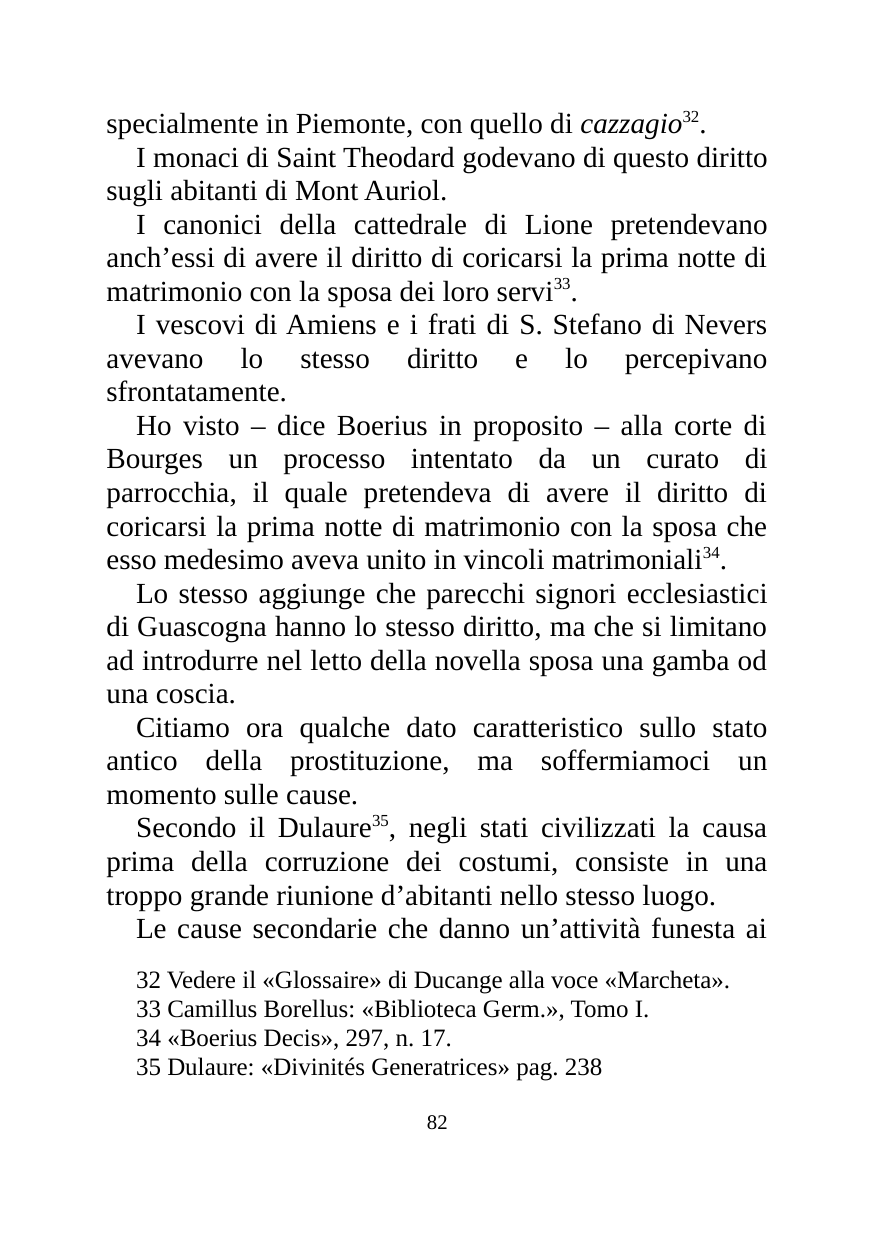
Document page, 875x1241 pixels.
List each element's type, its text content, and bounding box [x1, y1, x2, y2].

text specialmente in Piemonte, con quello di cazzagio. [106, 106, 768, 140]
text I monaci di Saint Theodard godevano di questo diritto sugli abitanti di Mont Auriol. [106, 140, 768, 207]
text Dulaure: «Divinités Generatrices» pag. 238 [106, 1052, 768, 1080]
text «Boerius Decis», 297, n. 17. [106, 1023, 768, 1052]
text Le cause secondarie che danno un’attività funesta ai [106, 911, 768, 945]
text Citiamo ora qualche dato caratteristico sullo stato antico della prostituzione, ma soffermiamoci un momento sulle cause. [106, 710, 768, 811]
text Secondo il Dulaure, negli stati civilizzati la causa prima della corruzione dei costumi, consiste in una troppo grande riunione d’abitanti nello stesso luogo. [106, 811, 768, 911]
text I vescovi di Amiens e i frati di S. Stefano di Nevers avevano lo stesso diritto e lo percepivano sfrontatamente. [106, 307, 768, 408]
text Camillus Borellus: «Biblioteca Germ.», Tomo I. [106, 994, 768, 1023]
text Vedere il «Glossaire» di Ducange alla voce «Marcheta». [106, 965, 768, 994]
text I canonici della cattedrale di Lione pretendevano anch’essi di avere il diritto di coricarsi la prima notte di matrimonio con la sposa dei loro servi. [106, 207, 768, 307]
text Lo stesso aggiunge che parecchi signori ecclesiastici di Guascogna hanno lo stesso diritto, ma che si limitano ad introdurre nel letto della novella sposa una gamba od una coscia. [106, 576, 768, 710]
text Ho visto – dice Boerius in proposito – alla corte di Bourges un processo intentato da un curato di parrocchia, il quale pretendeva di avere il diritto di coricarsi la prima notte di matrimonio con la sposa che esso medesimo aveva unito in vincoli matrimoniali. [106, 408, 768, 576]
